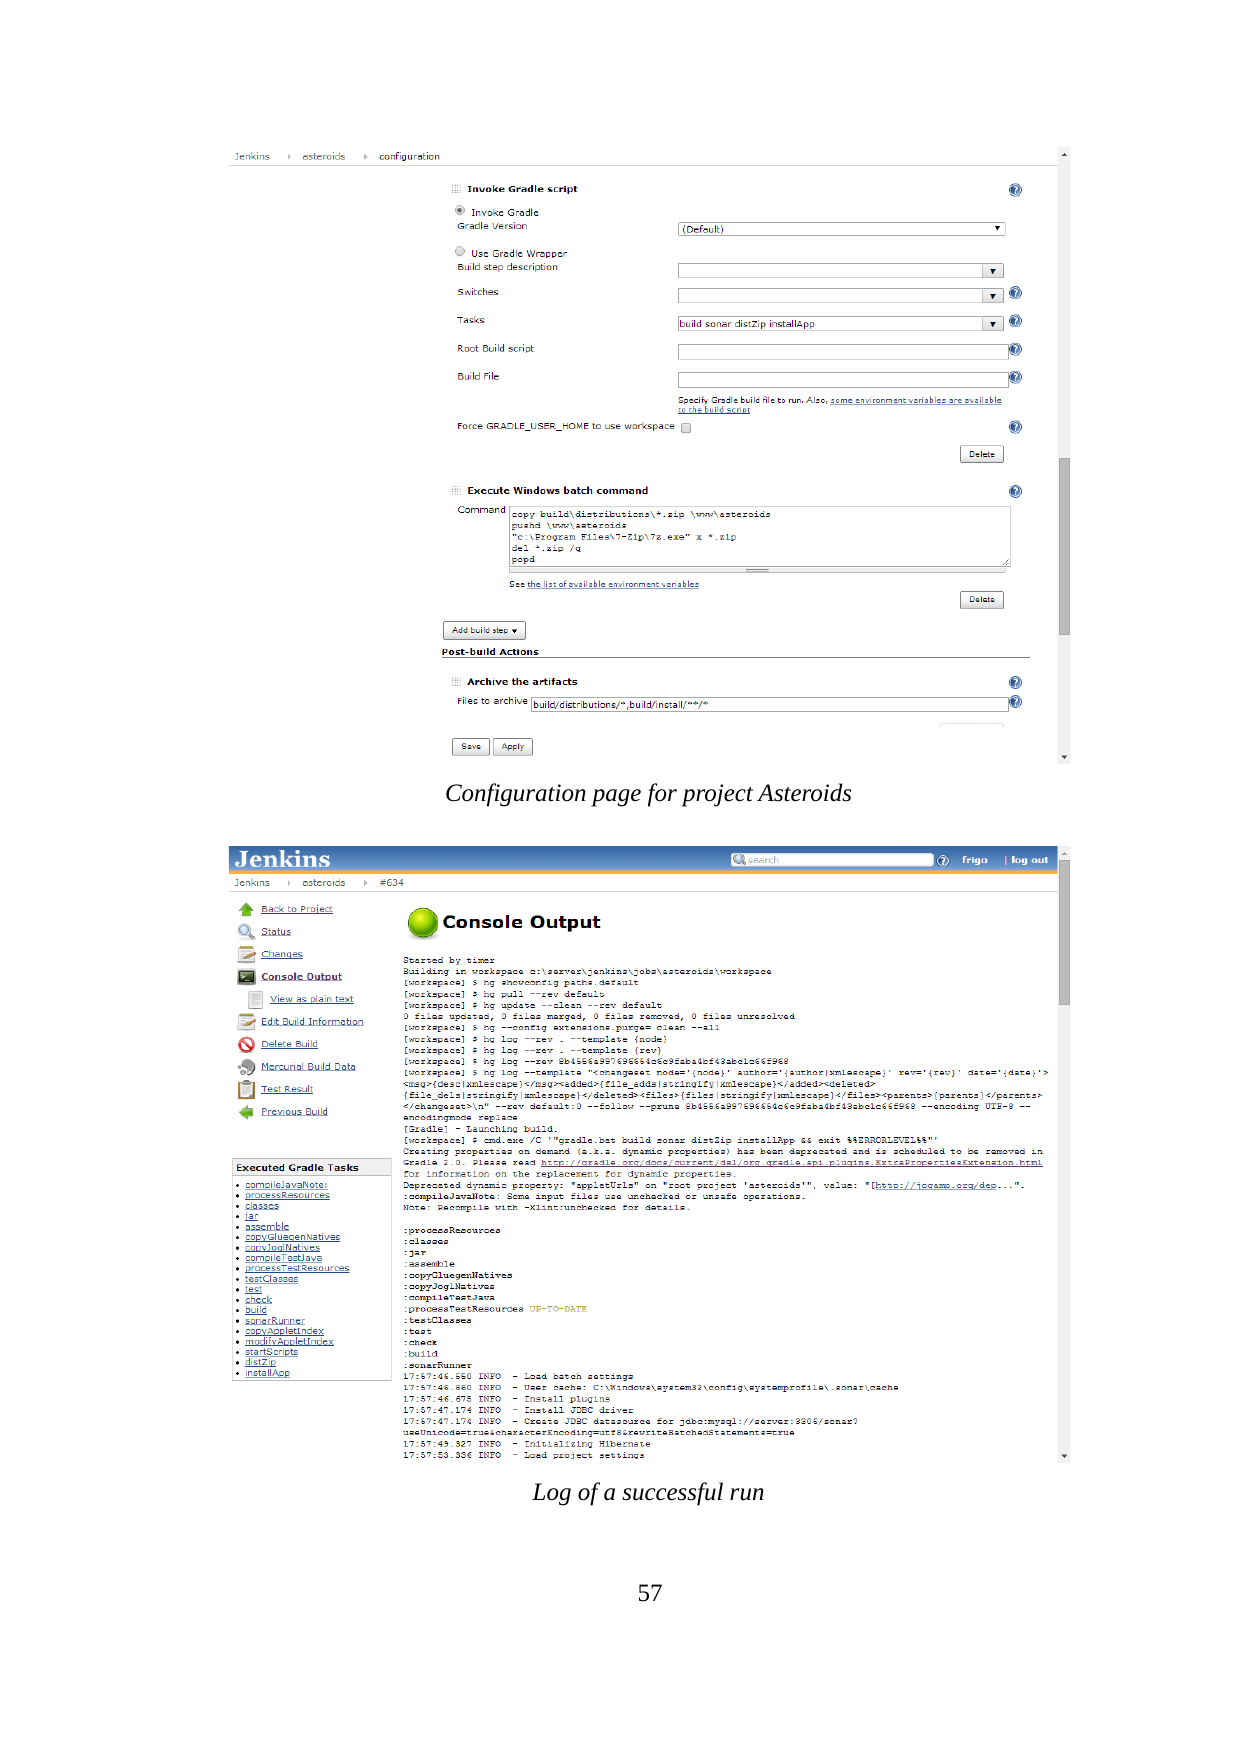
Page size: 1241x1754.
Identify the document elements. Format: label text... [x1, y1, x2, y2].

text Log of a successful run [207, 1463, 1093, 1506]
picture [228, 846, 1071, 1463]
picture [228, 147, 1071, 764]
text Configuration page for project Asteroids [207, 764, 1093, 807]
